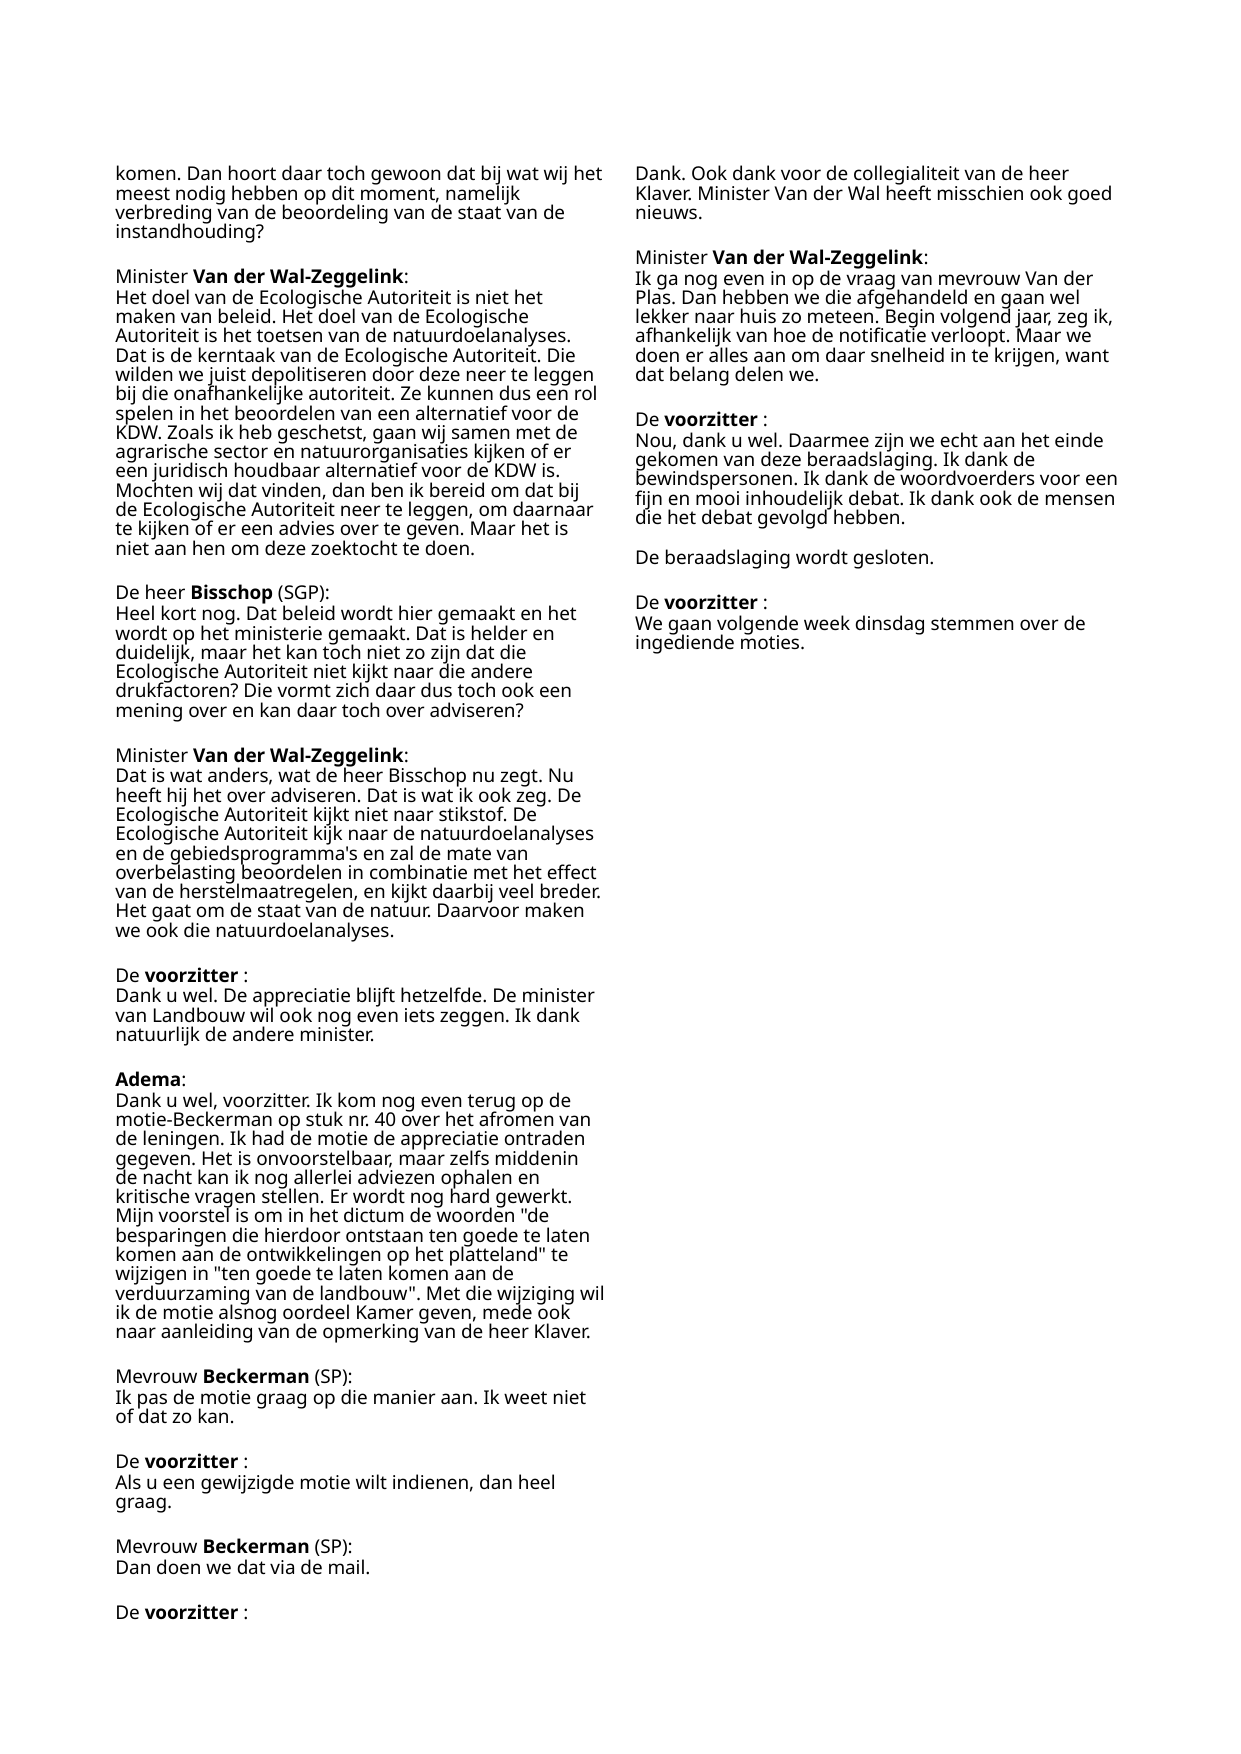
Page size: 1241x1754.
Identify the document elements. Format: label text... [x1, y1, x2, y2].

text De voorzitter : [635, 406, 1125, 432]
text De voorzitter : [635, 589, 1125, 615]
text Ik pas de motie graag op die manier aan. Ik weet niet of dat zo kan. [115, 1389, 605, 1427]
text Mevrouw Beckerman (SP): [115, 1533, 605, 1559]
text De heer Bisschop (SGP): [115, 579, 605, 605]
text Dan doen we dat via de mail. [115, 1559, 605, 1578]
text Dank u wel, voorzitter. Ik kom nog even terug op de motie-Beckerman op stuk nr. 40 over het afromen van de leningen. Ik had de motie de appreciatie ontraden gegeven. Het is onvoorstelbaar, maar zelfs middenin de nacht kan ik nog allerlei adviezen ophalen en kritische vragen stellen. Er wordt nog hard gewerkt. Mijn voorstel is om in het dictum de woorden "de besparingen die hierdoor ontstaan ten goede te laten komen aan de ontwikkelingen op het platteland" te wijzigen in "ten goede te laten komen aan de verduurzaming van de landbouw". Met die wijziging wil ik de motie alsnog oordeel Kamer geven, mede ook naar aanleiding van de opmerking van de heer Klaver. [115, 1092, 605, 1342]
text De voorzitter : [115, 962, 605, 987]
text Heel kort nog. Dat beleid wordt hier gemaakt en het wordt op het ministerie gemaakt. Dat is helder en duidelijk, maar het kan toch niet zo zijn dat die Ecologische Autoriteit niet kijkt naar die andere drukfactoren? Die vormt zich daar dus toch ook een mening over en kan daar toch over adviseren? [115, 605, 605, 721]
text Minister Van der Wal-Zeggelink: [115, 263, 605, 289]
text Minister Van der Wal-Zeggelink: [635, 244, 1125, 270]
text We gaan volgende week dinsdag stemmen over de ingediende moties. [635, 615, 1125, 653]
text Mevrouw Beckerman (SP): [115, 1363, 605, 1389]
text komen. Dan hoort daar toch gewoon dat bij wat wij het meest nodig hebben op dit moment, namelijk verbreding van de beoordeling van de staat van de instandhouding? [115, 165, 605, 242]
text Dank u wel. De appreciatie blijft hetzelfde. De minister van Landbouw wil ook nog even iets zeggen. Ik dank natuurlijk de andere minister. [115, 987, 605, 1045]
text Ik ga nog even in op de vraag van mevrouw Van der Plas. Dan hebben we die afgehandeld en gaan wel lekker naar huis zo meteen. Begin volgend jaar, zeg ik, afhankelijk van hoe de notificatie verloopt. Maar we doen er alles aan om daar snelheid in te krijgen, want dat belang delen we. [635, 270, 1125, 385]
text Nou, dank u wel. Daarmee zijn we echt aan het einde gekomen van deze beraadslaging. Ik dank de bewindspersonen. Ik dank de woordvoerders voor een fijn en mooi inhoudelijk debat. Ik dank ook de mensen die het debat gevolgd hebben. [635, 432, 1125, 528]
text Dat is wat anders, wat de heer Bisschop nu zegt. Nu heeft hij het over adviseren. Dat is wat ik ook zeg. De Ecologische Autoriteit kijkt niet naar stikstof. De Ecologische Autoriteit kijk naar de natuurdoelanalyses en de gebiedsprogramma's en zal de mate van overbelasting beoordelen in combinatie met het effect van de herstelmaatregelen, en kijkt daarbij veel breder. Het gaat om de staat van de natuur. Daarvoor maken we ook die natuurdoelanalyses. [115, 767, 605, 941]
text Dank. Ook dank voor de collegialiteit van de heer Klaver. Minister Van der Wal heeft misschien ook goed nieuws. [635, 165, 1125, 223]
text Minister Van der Wal-Zeggelink: [115, 742, 605, 767]
text Het doel van de Ecologische Autoriteit is niet het maken van beleid. Het doel van de Ecologische Autoriteit is het toetsen van de natuurdoelanalyses. Dat is de kerntaak van de Ecologische Autoriteit. Die wilden we juist depolitiseren door deze neer te leggen bij die onafhankelijke autoriteit. Ze kunnen dus een rol spelen in het beoordelen van een alternatief voor de KDW. Zoals ik heb geschetst, gaan wij samen met de agrarische sector en natuurorganisaties kijken of er een juridisch houdbaar alternatief voor de KDW is. Mochten wij dat vinden, dan ben ik bereid om dat bij de Ecologische Autoriteit neer te leggen, om daarnaar te kijken of er een advies over te geven. Maar het is niet aan hen om deze zoektocht te doen. [115, 289, 605, 559]
text De voorzitter : [115, 1448, 605, 1474]
text De beraadslaging wordt gesloten. [635, 549, 1125, 568]
text Adema: [115, 1066, 605, 1092]
text Als u een gewijzigde motie wilt indienen, dan heel graag. [115, 1474, 605, 1513]
text De voorzitter : [115, 1599, 605, 1625]
